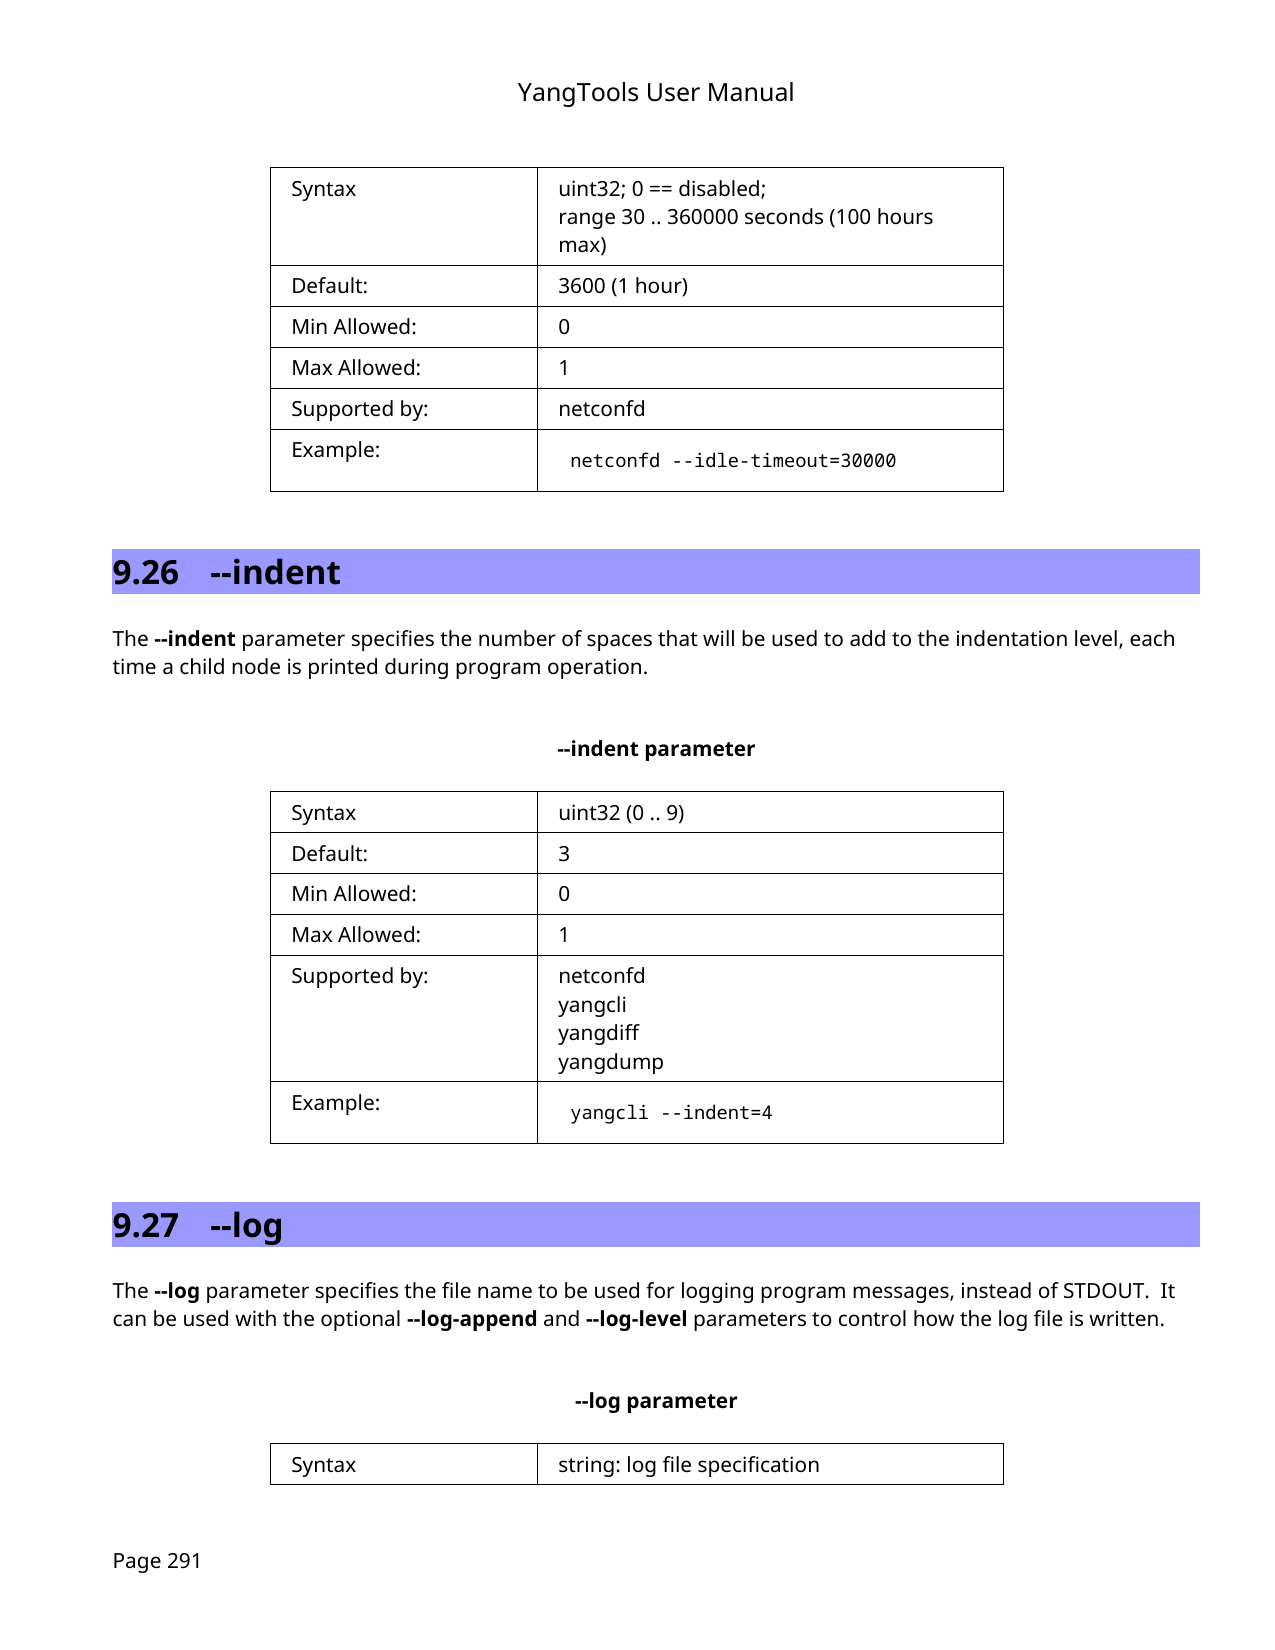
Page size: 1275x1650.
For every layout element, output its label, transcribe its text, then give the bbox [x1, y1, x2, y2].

subtitle --log [112, 1202, 1200, 1247]
table_cell Supported by: [271, 389, 537, 428]
table_header uint32; 0 == disabled; range 30 .. 360000 seconds (100 hours max) [538, 168, 1003, 265]
table_cell 1 [538, 915, 1003, 955]
table_header Syntax [271, 1444, 537, 1484]
table_cell Min Allowed: [271, 874, 537, 914]
table_cell Max Allowed: [271, 915, 537, 955]
table_cell Example: [271, 1082, 537, 1143]
table_cell Supported by: [271, 956, 537, 1081]
table_cell 0 [538, 307, 1003, 347]
table_header string: log file specification [538, 1444, 1003, 1484]
table_cell Max Allowed: [271, 348, 537, 388]
subtitle --log parameter [127, 1386, 1185, 1415]
table_cell netconfd yangcli yangdiff yangdump [538, 956, 1003, 1081]
table_cell Min Allowed: [271, 307, 537, 347]
table_header Syntax [271, 792, 537, 832]
table_header uint32 (0 .. 9) [538, 792, 1003, 832]
table_header Syntax [271, 168, 537, 265]
text The --indent parameter specifies the number of spaces that will be used to add to the indentation level, each time a child node is printed during program operation. [112, 624, 1200, 681]
table_cell 3600 (1 hour) [538, 266, 1003, 306]
subtitle --indent [112, 549, 1200, 594]
table_cell Example: [271, 430, 537, 491]
text The --log parameter specifies the file name to be used for logging program messages, instead of STDOUT. It can be used with the optional --log-append and --log-level parameters to control how the log file is written. [112, 1276, 1200, 1333]
table_cell netconfd [538, 389, 1003, 428]
table_cell 0 [538, 874, 1003, 914]
subtitle --indent parameter [127, 734, 1185, 762]
table_cell Default: [271, 833, 537, 873]
table_cell netconfd --idle-timeout=30000 [538, 430, 1003, 491]
table_cell yangcli --indent=4 [538, 1082, 1003, 1143]
table_cell 1 [538, 348, 1003, 388]
table_cell 3 [538, 833, 1003, 873]
table_cell Default: [271, 266, 537, 306]
